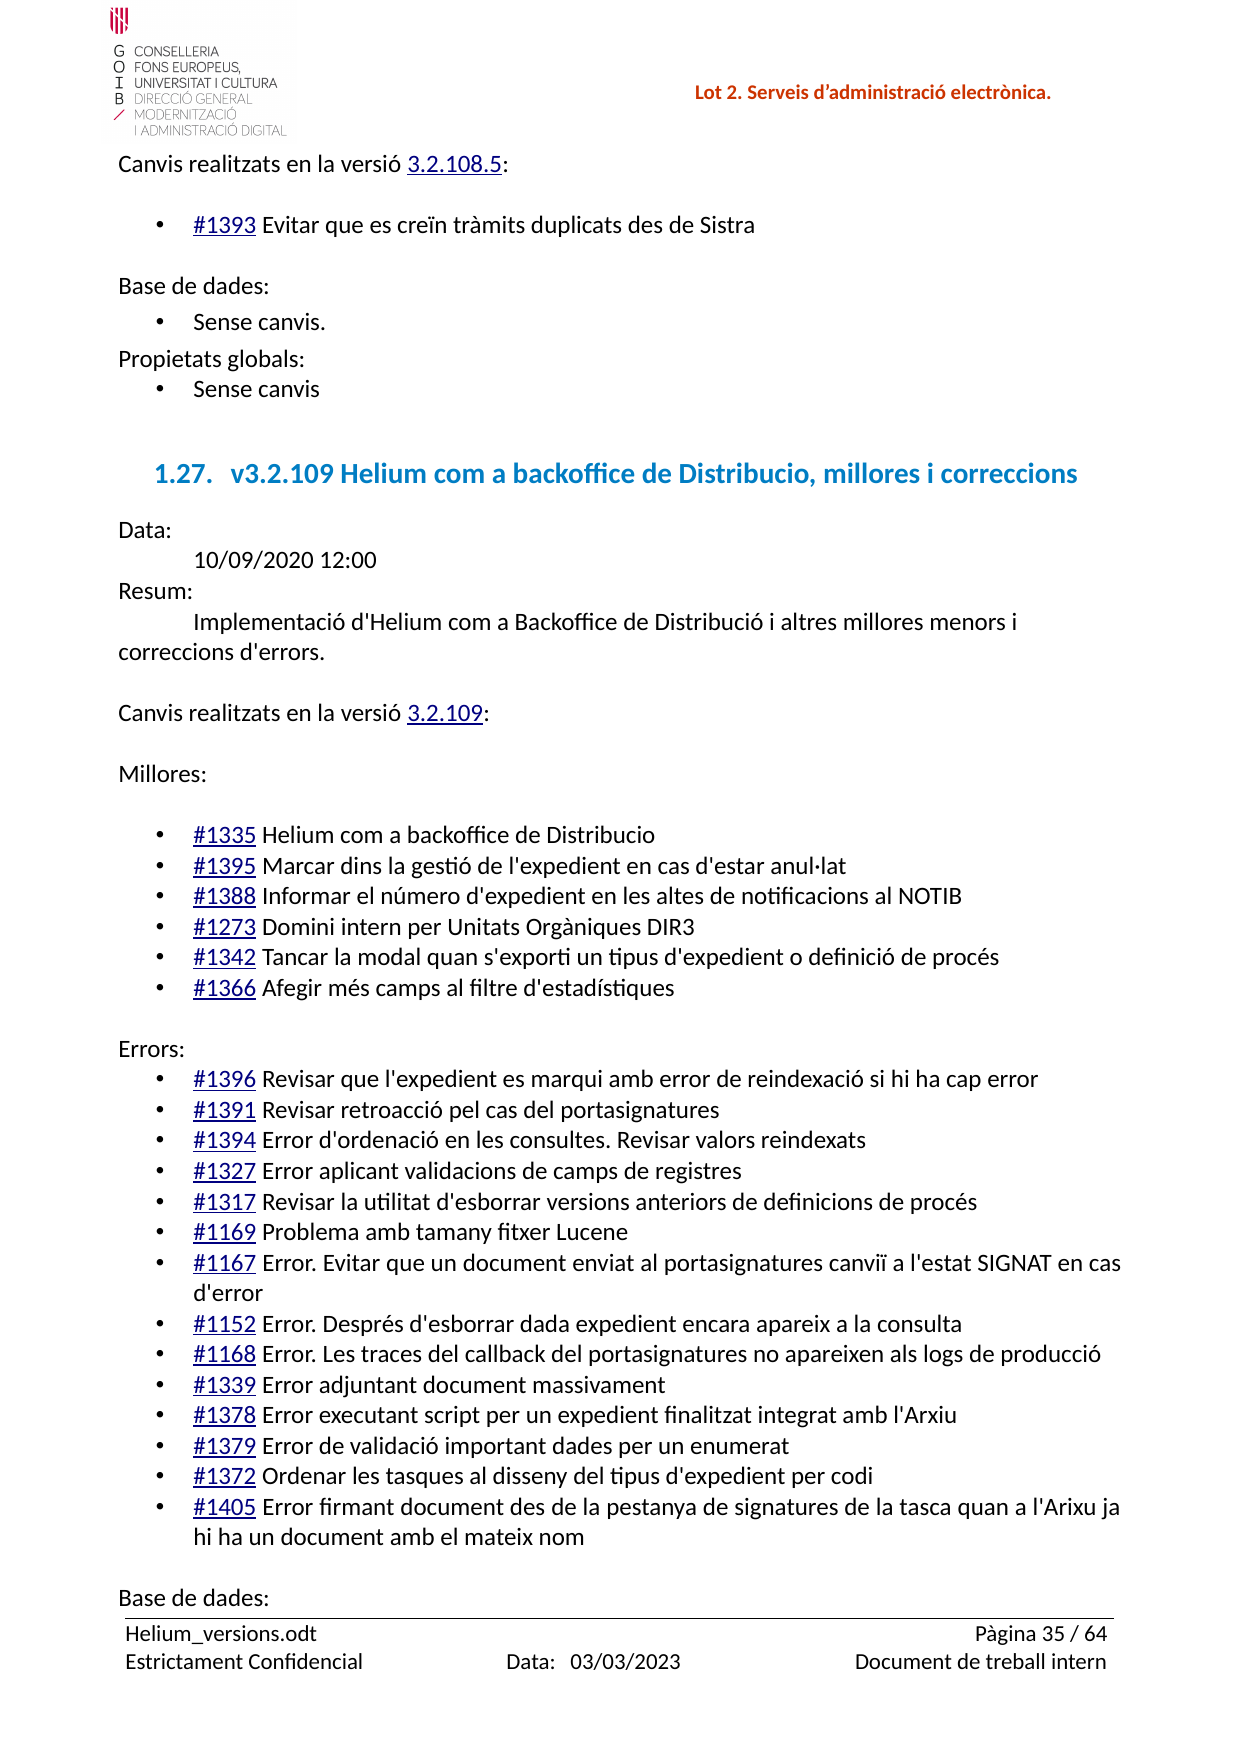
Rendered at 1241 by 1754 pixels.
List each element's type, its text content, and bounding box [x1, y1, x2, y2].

text Data: [118, 514, 1122, 545]
list #1378 Error executant script per un expedient finalitzat integrat amb l'Arxiu [156, 1399, 1122, 1430]
list #1273 Domini intern per Unitats Orgàniques DIR3 [156, 911, 1122, 941]
picture [100, 0, 297, 144]
list #1335 Helium com a backoffice de Distribucio [156, 819, 1122, 850]
text Implementació d'Helium com a Backoffice de Distribució i altres millores menors i correccions d'errors. [118, 606, 1122, 667]
list #1395 Marcar dins la gestió de l'expedient en cas d'estar anul·lat [156, 850, 1122, 880]
list #1327 Error aplicant validacions de camps de registres [156, 1155, 1122, 1186]
list #1379 Error de validació important dades per un enumerat [156, 1430, 1122, 1460]
text Millores: [118, 758, 1122, 789]
list #1396 Revisar que l'expedient es marqui amb error de reindexació si hi ha cap error [156, 1063, 1122, 1094]
text Resum: [118, 575, 1122, 606]
list #1391 Revisar retroacció pel cas del portasignatures [156, 1094, 1122, 1124]
list #1394 Error d'ordenació en les consultes. Revisar valors reindexats [156, 1124, 1122, 1155]
list #1169 Problema amb tamany fitxer Lucene [156, 1216, 1122, 1247]
text Errors: [118, 1033, 1122, 1063]
text Base de dades: [118, 270, 1122, 300]
text Canvis realitzats en la versió 3.2.108.5: [118, 148, 1122, 178]
text Base de dades: [118, 1582, 1122, 1613]
list #1167 Error. Evitar que un document enviat al portasignatures canviï a l'estat SIGNAT en cas d'error [156, 1247, 1122, 1308]
list #1405 Error firmant document des de la pestanya de signatures de la tasca quan a l'Arixu ja hi ha un document amb el mateix nom [156, 1491, 1122, 1552]
list #1168 Error. Les traces del callback del portasignatures no apareixen als logs de producció [156, 1338, 1122, 1369]
list #1393 Evitar que es creïn tràmits duplicats des de Sistra [156, 209, 1122, 239]
list #1317 Revisar la utilitat d'esborrar versions anteriors de definicions de procés [156, 1186, 1122, 1216]
subtitle v3.2.109 Helium com a backoffice de Distribucio, millores i correccions [153, 455, 1122, 491]
list Sense canvis. [156, 306, 1122, 337]
list #1388 Informar el número d'expedient en les altes de notificacions al NOTIB [156, 880, 1122, 911]
list #1372 Ordenar les tasques al disseny del tipus d'expedient per codi [156, 1460, 1122, 1491]
list #1342 Tancar la modal quan s'exporti un tipus d'expedient o definició de procés [156, 941, 1122, 972]
text Canvis realitzats en la versió 3.2.109: [118, 697, 1122, 728]
text 10/09/2020 12:00 [118, 545, 1122, 575]
list #1366 Afegir més camps al filtre d'estadístiques [156, 972, 1122, 1002]
list #1339 Error adjuntant document massivament [156, 1369, 1122, 1399]
list Sense canvis [156, 373, 1122, 404]
list #1152 Error. Després d'esborrar dada expedient encara apareix a la consulta [156, 1308, 1122, 1338]
text Propietats globals: [118, 343, 1122, 373]
